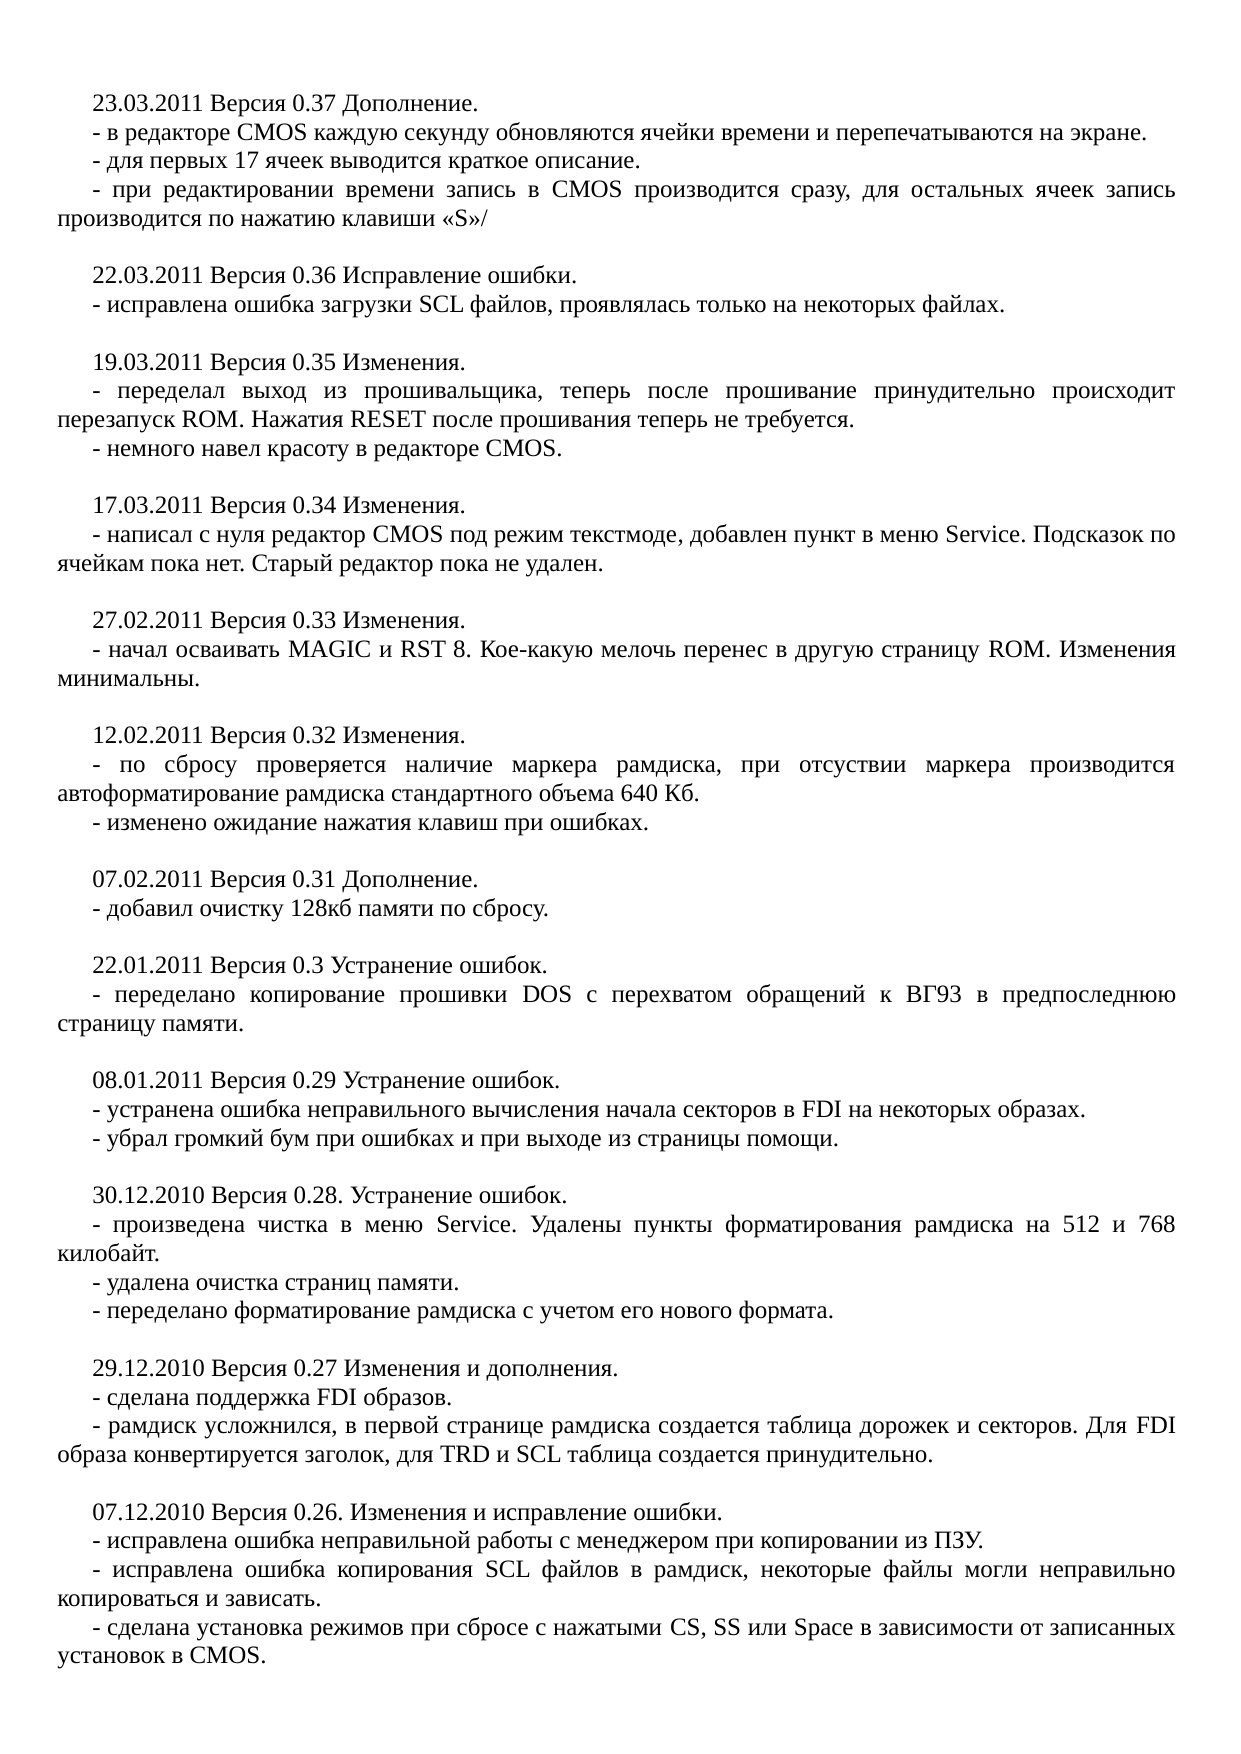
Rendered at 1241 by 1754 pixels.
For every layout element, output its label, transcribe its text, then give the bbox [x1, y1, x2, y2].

text 27.02.2011 Версия 0.33 Изменения. [57, 606, 1176, 634]
text - в редакторе CMOS каждую секунду обновляются ячейки времени и перепечатываются на экране. [57, 117, 1176, 146]
text 07.12.2010 Версия 0.26. Изменения и исправление ошибки. [57, 1497, 1176, 1526]
text 08.01.2011 Версия 0.29 Устранение ошибок. [57, 1066, 1176, 1094]
text - удалена очистка страниц памяти. [57, 1267, 1176, 1296]
text 22.01.2011 Версия 0.3 Устранение ошибок. [57, 951, 1176, 979]
text - убрал громкий бум при ошибках и при выходе из страницы помощи. [57, 1123, 1176, 1152]
text - исправлена ошибка копирования SCL файлов в рамдиск, некоторые файлы могли неправильно копироваться и зависать. [57, 1554, 1176, 1612]
text 17.03.2011 Версия 0.34 Изменения. [57, 491, 1176, 519]
text - по сбросу проверяется наличие маркера рамдиска, при отсуствии маркера производится автоформатирование рамдиска стандартного объема 640 Кб. [57, 749, 1176, 807]
text - начал осваивать MAGIC и RST 8. Кое-какую мелочь перенес в другую страницу ROM. Изменения минимальны. [57, 634, 1176, 692]
text - рамдиск усложнился, в первой странице рамдиска создается таблица дорожек и секторов. Для FDI образа конвертируется заголок, для TRD и SCL таблица создается принудительно. [57, 1411, 1176, 1468]
text - исправлена ошибка загрузки SCL файлов, проявлялась только на некоторых файлах. [57, 289, 1176, 318]
text - немного навел красоту в редакторе CMOS. [57, 433, 1176, 462]
text 12.02.2011 Версия 0.32 Изменения. [57, 721, 1176, 749]
text 07.02.2011 Версия 0.31 Дополнение. [57, 864, 1176, 893]
text - добавил очистку 128кб памяти по сбросу. [57, 893, 1176, 922]
text - изменено ожидание нажатия клавиш при ошибках. [57, 807, 1176, 836]
text - переделано копирование прошивки DOS с перехватом обращений к ВГ93 в предпоследнюю страницу памяти. [57, 979, 1176, 1037]
text 19.03.2011 Версия 0.35 Изменения. [57, 347, 1176, 376]
text - при редактировании времени запись в CMOS производится сразу, для остальных ячеек запись производится по нажатию клавиши «S»/ [57, 174, 1176, 232]
text - исправлена ошибка неправильной работы с менеджером при копировании из ПЗУ. [57, 1526, 1176, 1554]
text - произведена чистка в меню Service. Удалены пункты форматирования рамдиска на 512 и 768 килобайт. [57, 1209, 1176, 1267]
text 22.03.2011 Версия 0.36 Исправление ошибки. [57, 261, 1176, 289]
text - написал с нуля редактор CMOS под режим текстмоде, добавлен пункт в меню Service. Подсказок по ячейкам пока нет. Старый редактор пока не удален. [57, 519, 1176, 577]
text 23.03.2011 Версия 0.37 Дополнение. [57, 88, 1176, 117]
text - сделана поддержка FDI образов. [57, 1382, 1176, 1411]
text - переделано форматирование рамдиска с учетом его нового формата. [57, 1296, 1176, 1324]
text - устранена ошибка неправильного вычисления начала секторов в FDI на некоторых образах. [57, 1094, 1176, 1123]
text 30.12.2010 Версия 0.28. Устранение ошибок. [57, 1181, 1176, 1209]
text - сделана установка режимов при сбросе с нажатыми CS, SS или Space в зависимости от записанных установок в CMOS. [57, 1612, 1176, 1669]
text - для первых 17 ячеек выводится краткое описание. [57, 146, 1176, 174]
text - переделал выход из прошивальщика, теперь после прошивание принудительно происходит перезапуск ROM. Нажатия RESET после прошивания теперь не требуется. [57, 376, 1176, 433]
text 29.12.2010 Версия 0.27 Изменения и дополнения. [57, 1353, 1176, 1382]
